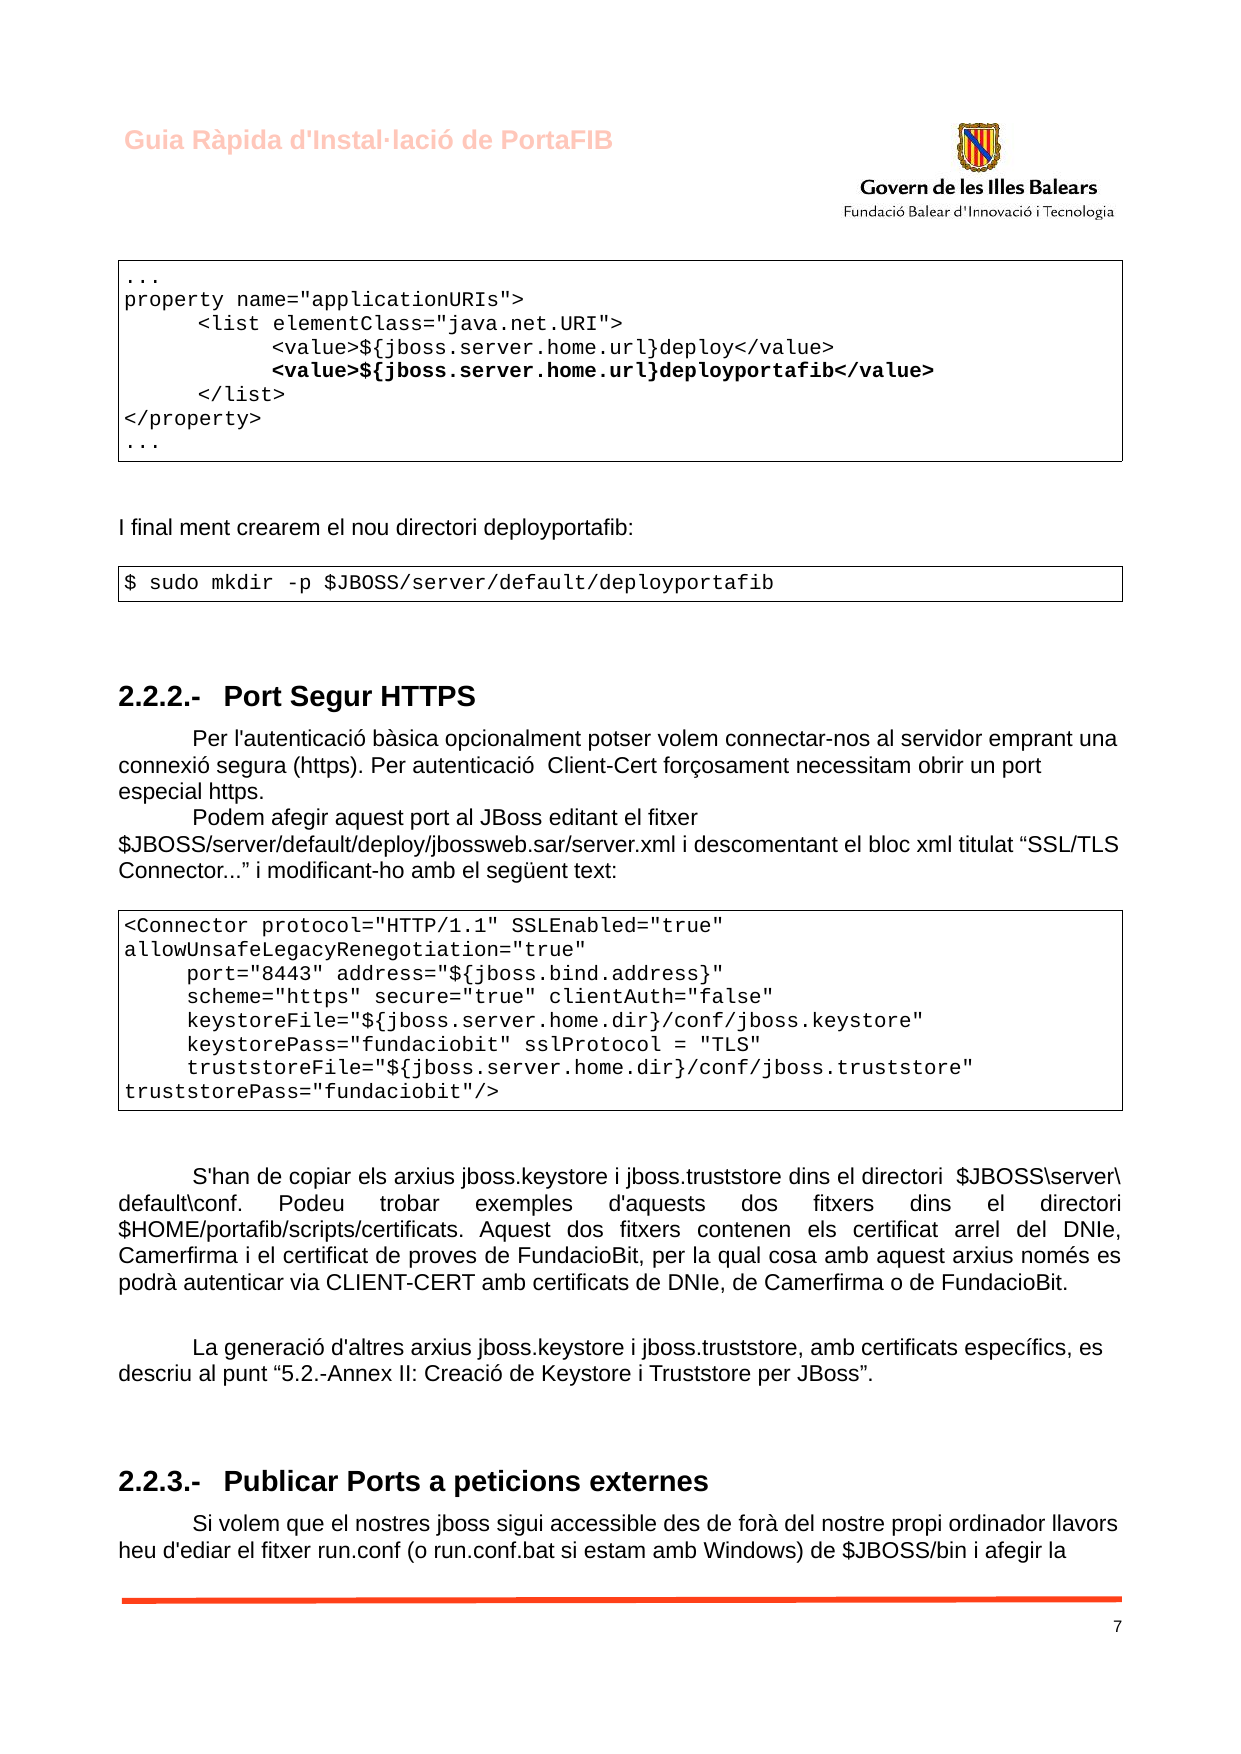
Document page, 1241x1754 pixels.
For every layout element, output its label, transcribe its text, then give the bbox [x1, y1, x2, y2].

text Podem afegir aquest port al JBoss editant el fitxer $JBOSS/server/default/deploy/jbossweb.sar/server.xml i descomentant el bloc xml titulat “SSL/TLS Connector...” i modificant-ho amb el següent text: [118, 804, 1122, 883]
table_header <Connector protocol="HTTP/1.1" SSLEnabled="true" allowUnsafeLegacyRenegotiation="true" port="8443" address="${jboss.bind.address}" scheme="https" secure="true" clientAuth="false" keystoreFile="${jboss.server.home.dir}/conf/jboss.keystore" keystorePass="fundaciobit" sslProtocol = "TLS" truststoreFile="${jboss.server.home.dir}/conf/jboss.truststore" truststorePass="fundaciobit"/> [119, 911, 1122, 1110]
text I final ment crearem el nou directori deployportafib: [118, 513, 1122, 540]
text Si volem que el nostres jboss sigui accessible des de forà del nostre propi ordinador llavors heu d'ediar el fitxer run.conf (o run.conf.bat si estam amb Windows) de $JBOSS/bin i afegir la [118, 1510, 1122, 1563]
subtitle Port Segur HTTPS [118, 679, 1122, 713]
subtitle Publicar Ports a peticions externes [118, 1464, 1122, 1498]
text La generació d'altres arxius jboss.keystore i jboss.truststore, amb certificats específics, es descriu al punt “5.2.-Annex II: Creació de Keystore i Truststore per JBoss”. [118, 1334, 1122, 1387]
text Per l'autenticació bàsica opcionalment potser volem connectar-nos al servidor emprant una connexió segura (https). Per autenticació Client-Cert forçosament necessitam obrir un port especial https. [118, 725, 1122, 804]
text S'han de copiar els arxius jboss.keystore i jboss.truststore dins el directori $JBOSS\server\default\conf. Podeu trobar exemples d'aquests dos fitxers dins el directori $HOME/portafib/scripts/certificats. Aquest dos fitxers contenen els certificat arrel del DNIe, Camerfirma i el certificat de proves de FundacioBit, per la qual cosa amb aquest arxius només es podrà autenticar via CLIENT-CERT amb certificats de DNIe, de Camerfirma o de FundacioBit. [118, 1163, 1122, 1295]
table_header $ sudo mkdir -p $JBOSS/server/default/deployportafib [119, 567, 1122, 601]
table_header ... property name="applicationURIs"> <list elementClass="java.net.URI"> <value>${jboss.server.home.url}deploy</value> <value>${jboss.server.home.url}deployportafib</value> </list> </property> ... [119, 261, 1122, 461]
picture [840, 123, 1117, 220]
